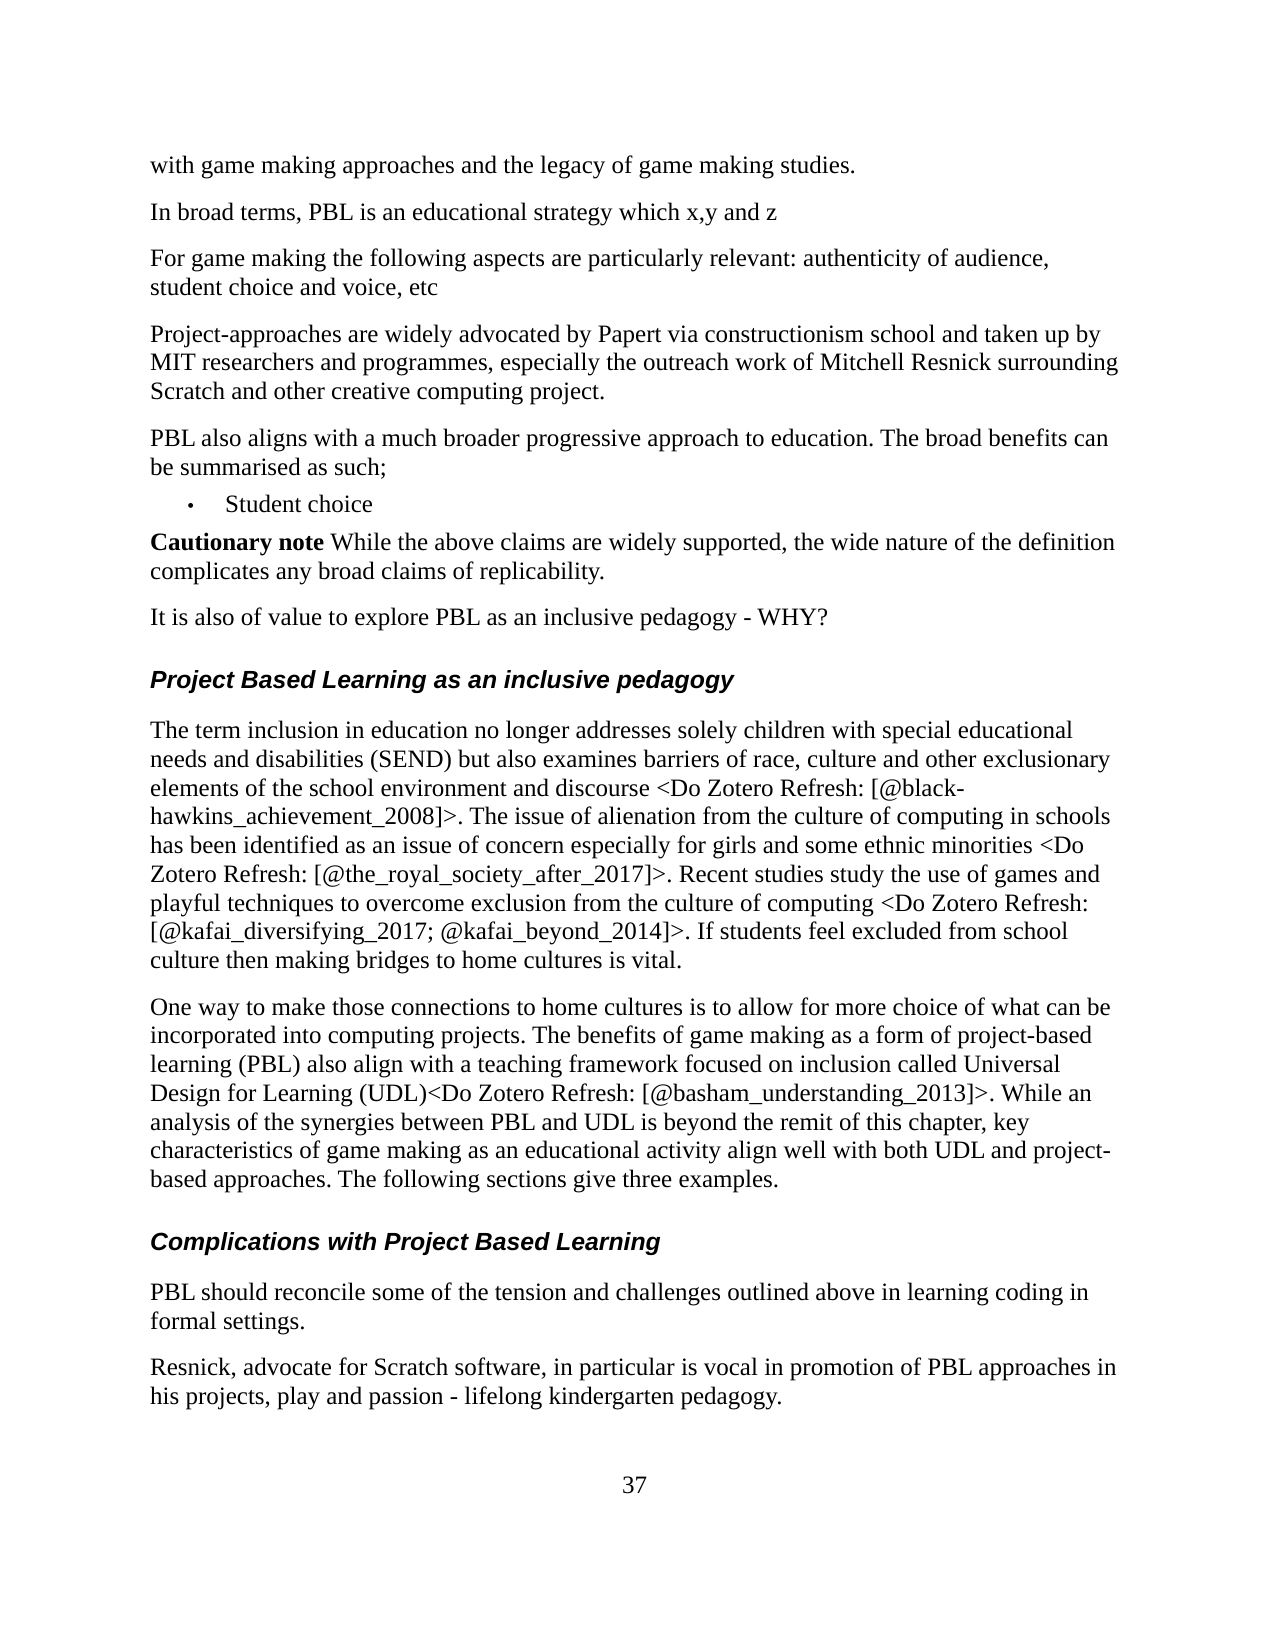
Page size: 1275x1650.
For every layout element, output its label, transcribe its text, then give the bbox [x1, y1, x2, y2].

text For game making the following aspects are particularly relevant: authenticity of audience, student choice and voice, etc [150, 243, 1125, 301]
text Project-approaches are widely advocated by Papert via constructionism school and taken up by MIT researchers and programmes, especially the outreach work of Mitchell Resnick surrounding Scratch and other creative computing project. [150, 319, 1125, 405]
text In broad terms, PBL is an educational strategy which x,y and z [150, 197, 1125, 225]
subtitle Project Based Learning as an inclusive pedagogy [150, 665, 1125, 694]
text The term inclusion in education no longer addresses solely children with special educational needs and disabilities (SEND) but also examines barriers of race, culture and other exclusionary elements of the school environment and discourse <Do Zotero Refresh: [@black-hawkins_achievement_2008]>. The issue of alienation from the culture of computing in schools has been identified as an issue of concern especially for girls and some ethnic minorities <Do Zotero Refresh: [@the_royal_society_after_2017]>. Recent studies study the use of games and playful techniques to overcome exclusion from the culture of computing <Do Zotero Refresh: [@kafai_diversifying_2017; @kafai_beyond_2014]>. If students feel excluded from school culture then making bridges to home cultures is vital. [150, 715, 1125, 974]
text One way to make those connections to home cultures is to allow for more choice of what can be incorporated into computing projects. The benefits of game making as a form of project-based learning (PBL) also align with a teaching framework focused on inclusion called Universal Design for Learning (UDL)<Do Zotero Refresh: [@basham_understanding_2013]>. While an analysis of the synergies between PBL and UDL is beyond the remit of this chapter, key characteristics of game making as an educational activity align well with both UDL and project-based approaches. The following sections give three examples. [150, 992, 1125, 1193]
text PBL also aligns with a much broader progressive approach to education. The broad benefits can be summarised as such; [150, 423, 1125, 480]
text Cautionary note While the above claims are widely supported, the wide nature of the definition complicates any broad claims of replicability. [150, 527, 1125, 584]
text Resnick, advocate for Scratch software, in particular is vocal in promotion of PBL approaches in his projects, play and passion - lifelong kindergarten pedagogy. [150, 1352, 1125, 1410]
text It is also of value to explore PBL as an inclusive pedagogy - WHY? [150, 602, 1125, 631]
list Student choice [187, 489, 1125, 518]
text PBL should reconcile some of the tension and challenges outlined above in learning coding in formal settings. [150, 1277, 1125, 1334]
subtitle Complications with Project Based Learning [150, 1227, 1125, 1256]
text with game making approaches and the legacy of game making studies. [150, 150, 1125, 179]
